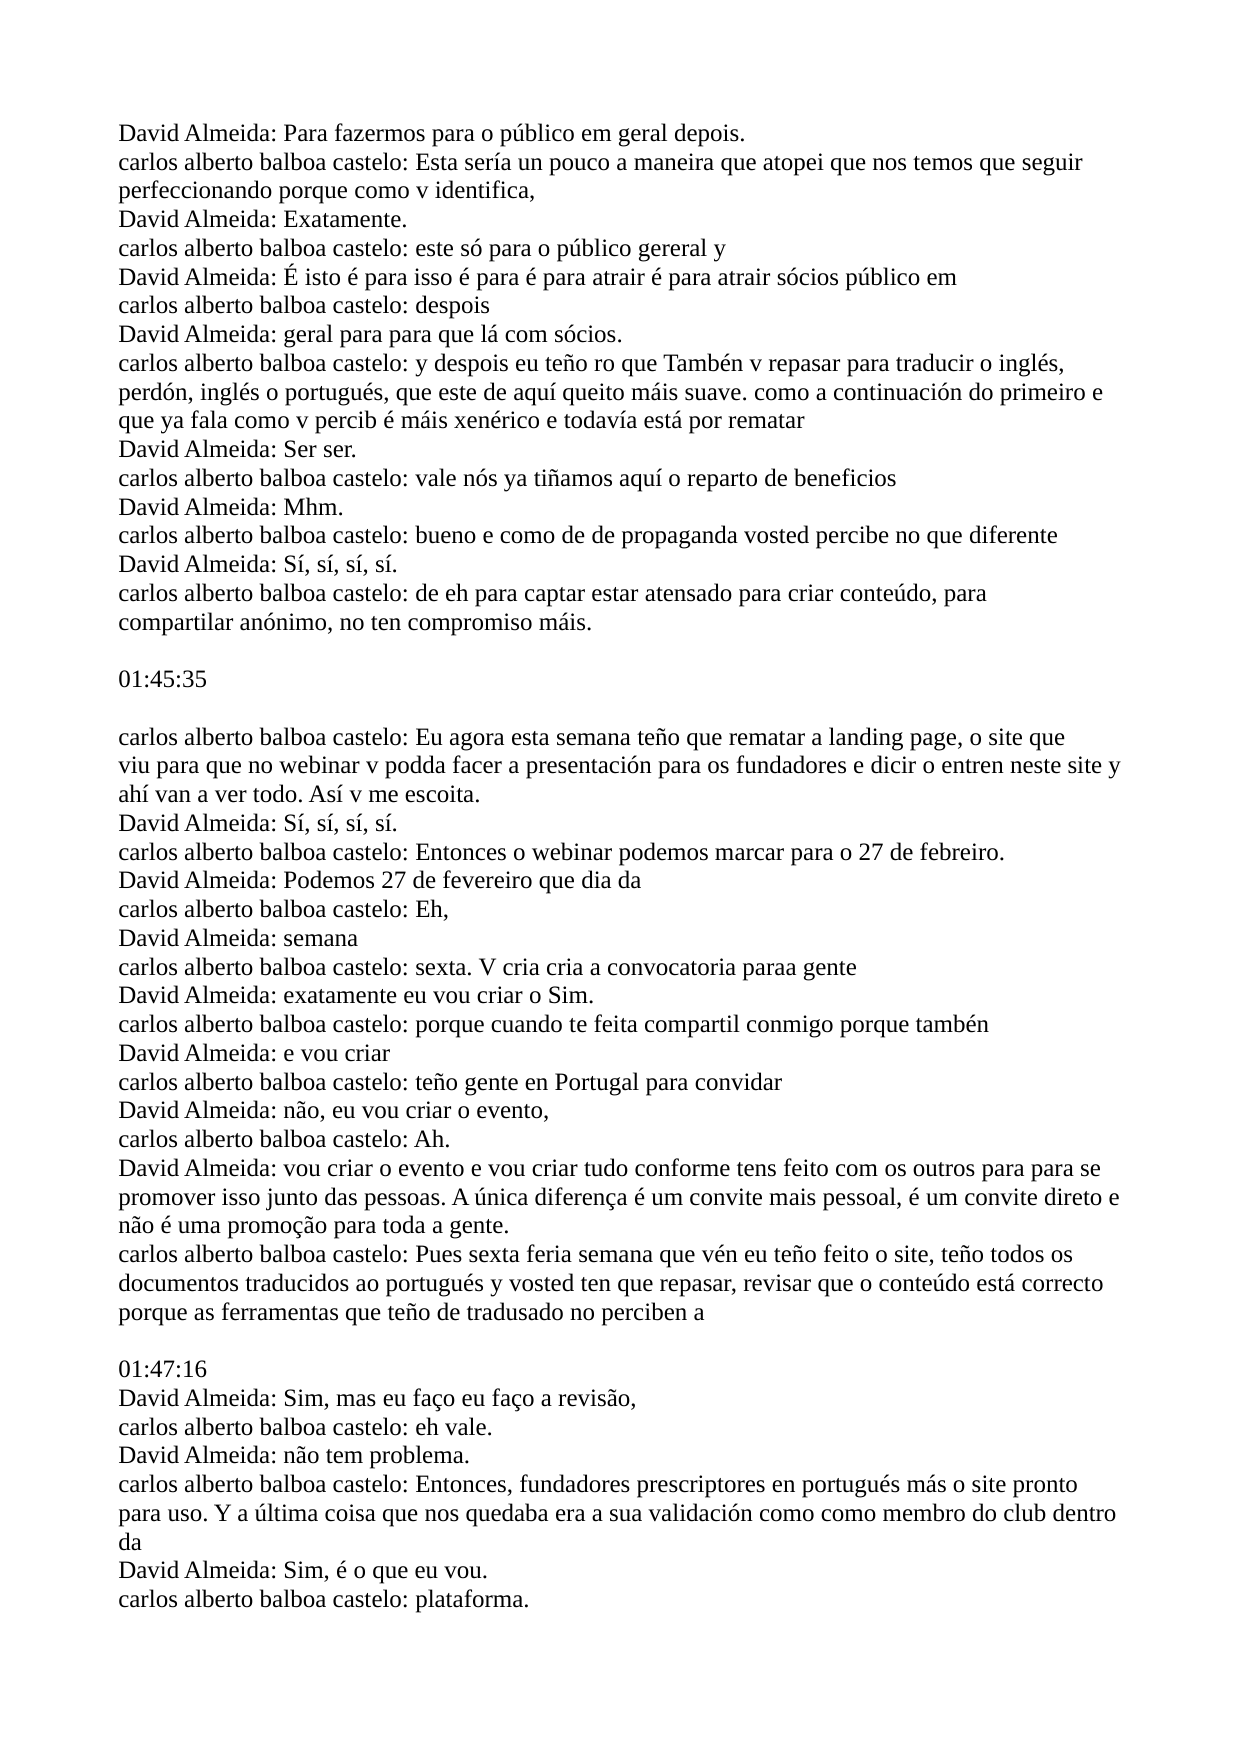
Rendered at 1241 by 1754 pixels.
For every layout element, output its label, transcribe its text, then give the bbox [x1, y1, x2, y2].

table_header David Almeida: Para fazermos para o público em geral depois. carlos alberto balboa castelo: Esta sería un pouco a maneira que atopei que nos temos que seguir perfeccionando porque como v identifica, David Almeida: Exatamente. carlos alberto balboa castelo: este só para o público gereral y David Almeida: É isto é para isso é para é para atrair é para atrair sócios público em carlos alberto balboa castelo: despois David Almeida: geral para para que lá com sócios. carlos alberto balboa castelo: y despois eu teño ro que Tambén v repasar para traducir o inglés, perdón, inglés o portugués, que este de aquí queito máis suave. como a continuación do primeiro e que ya fala como v percib é máis xenérico e todavía está por rematar David Almeida: Ser ser. carlos alberto balboa castelo: vale nós ya tiñamos aquí o reparto de beneficios David Almeida: Mhm. carlos alberto balboa castelo: bueno e como de de propaganda vosted percibe no que diferente David Almeida: Sí, sí, sí, sí. carlos alberto balboa castelo: de eh para captar estar atensado para criar conteúdo, para compartilar anónimo, no ten compromiso máis. 01:45:35 carlos alberto balboa castelo: Eu agora esta semana teño que rematar a landing page, o site que viu para que no webinar v podda facer a presentación para os fundadores e dicir o entren neste site y ahí van a ver todo. Así v me escoita. David Almeida: Sí, sí, sí, sí. carlos alberto balboa castelo: Entonces o webinar podemos marcar para o 27 de febreiro. David Almeida: Podemos 27 de fevereiro que dia da carlos alberto balboa castelo: Eh, David Almeida: semana carlos alberto balboa castelo: sexta. V cria cria a convocatoria paraa gente David Almeida: exatamente eu vou criar o Sim. carlos alberto balboa castelo: porque cuando te feita compartil conmigo porque tambén David Almeida: e vou criar carlos alberto balboa castelo: teño gente en Portugal para convidar David Almeida: não, eu vou criar o evento, carlos alberto balboa castelo: Ah. David Almeida: vou criar o evento e vou criar tudo conforme tens feito com os outros para para se promover isso junto das pessoas. A única diferença é um convite mais pessoal, é um convite direto e não é uma promoção para toda a gente. carlos alberto balboa castelo: Pues sexta feria semana que vén eu teño feito o site, teño todos os documentos traducidos ao portugués y vosted ten que repasar, revisar que o conteúdo está correcto porque as ferramentas que teño de tradusado no perciben a 01:47:16 David Almeida: Sim, mas eu faço eu faço a revisão, carlos alberto balboa castelo: eh vale. David Almeida: não tem problema. carlos alberto balboa castelo: Entonces, fundadores prescriptores en portugués más o site pronto para uso. Y a última coisa que nos quedaba era a sua validación como como membro do club dentro da David Almeida: Sim, é o que eu vou. carlos alberto balboa castelo: plataforma. [118, 118, 1122, 1613]
